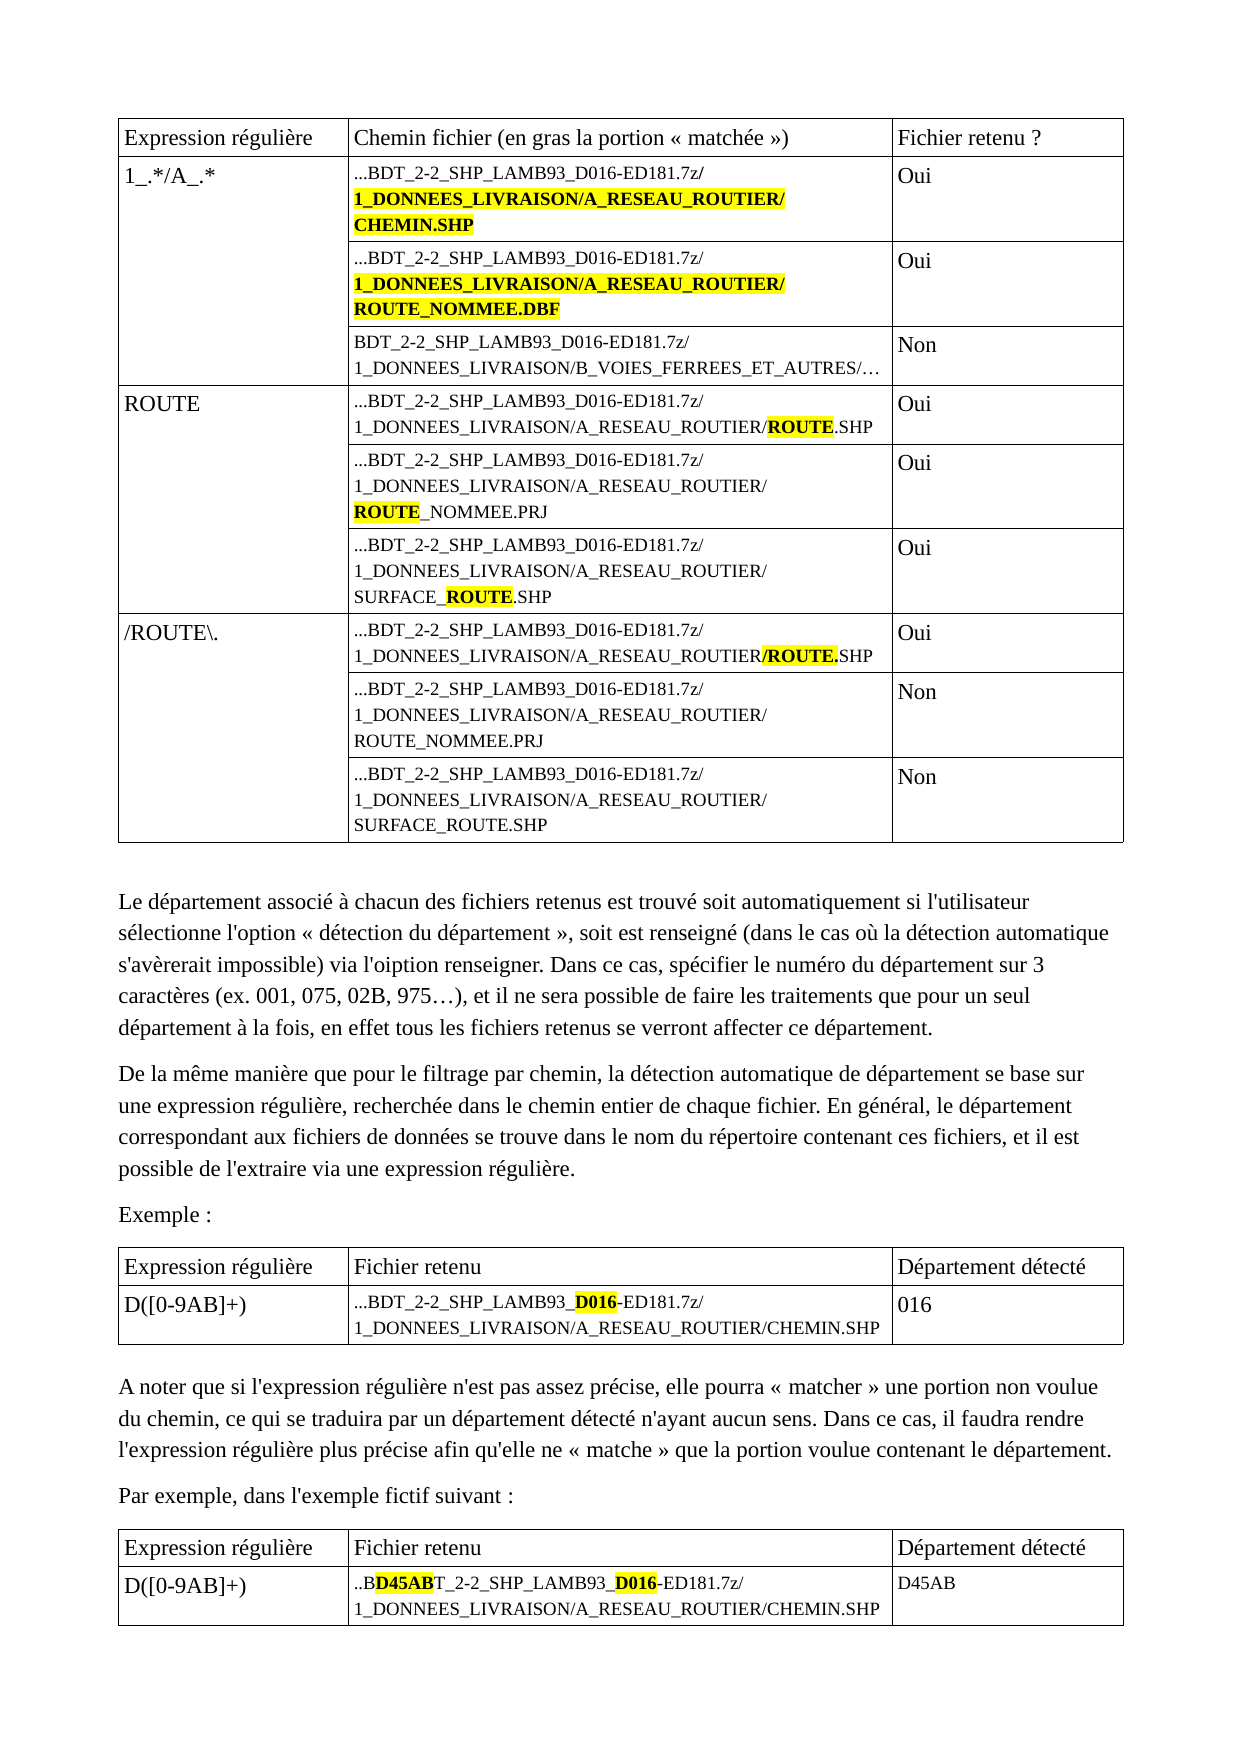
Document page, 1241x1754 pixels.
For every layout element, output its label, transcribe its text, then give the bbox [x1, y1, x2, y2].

table_cell Non [893, 758, 1123, 842]
table_header Expression régulière [119, 119, 348, 156]
table_cell Oui [893, 614, 1123, 672]
table_cell Oui [893, 386, 1123, 443]
table_cell ...BDT_2-2_SHP_LAMB93_D016-ED181.7z/1_DONNEES_LIVRAISON/A_RESEAU_ROUTIER/SURFACE_ROUTE.SHP [349, 529, 892, 613]
table_cell ...BDT_2-2_SHP_LAMB93_D016-ED181.7z/1_DONNEES_LIVRAISON/A_RESEAU_ROUTIER/CHEMIN.SHP [349, 157, 892, 241]
table_cell Oui [893, 529, 1123, 613]
table_cell Non [893, 673, 1123, 757]
table_cell ...BDT_2-2_SHP_LAMB93_D016-ED181.7z/1_DONNEES_LIVRAISON/A_RESEAU_ROUTIER/ROUTE.SHP [349, 386, 892, 443]
table_header Fichier retenu [349, 1530, 892, 1566]
table_header Expression régulière [119, 1248, 348, 1285]
table_cell D([0-9AB]+) [119, 1567, 348, 1625]
table_header Département détecté [893, 1530, 1123, 1566]
text Exemple : [118, 1201, 1122, 1227]
table_cell Non [893, 327, 1123, 384]
table_header Fichier retenu ? [893, 119, 1123, 156]
table_cell ...BDT_2-2_SHP_LAMB93_D016-ED181.7z/1_DONNEES_LIVRAISON/A_RESEAU_ROUTIER/ROUTE.SHP [349, 614, 892, 672]
table_cell ...BDT_2-2_SHP_LAMB93_D016-ED181.7z/1_DONNEES_LIVRAISON/A_RESEAU_ROUTIER/ROUTE_NOMMEE.PRJ [349, 445, 892, 528]
table_cell /ROUTE\. [119, 614, 348, 842]
text A noter que si l'expression régulière n'est pas assez précise, elle pourra « matcher » une portion non voulue du chemin, ce qui se traduira par un département détecté n'ayant aucun sens. Dans ce cas, il faudra rendre l'expression régulière plus précise afin qu'elle ne « matche » que la portion voulue contenant le département. [118, 1373, 1122, 1462]
text De la même manière que pour le filtrage par chemin, la détection automatique de département se base sur une expression régulière, recherchée dans le chemin entier de chaque fichier. En général, le département correspondant aux fichiers de données se trouve dans le nom du répertoire contenant ces fichiers, et il est possible de l'extraire via une expression régulière. [118, 1060, 1122, 1181]
table_cell D([0-9AB]+) [119, 1286, 348, 1344]
table_cell ROUTE [119, 386, 348, 613]
table_header Chemin fichier (en gras la portion « matchée ») [349, 119, 892, 156]
table_cell ...BDT_2-2_SHP_LAMB93_D016-ED181.7z/1_DONNEES_LIVRAISON/A_RESEAU_ROUTIER/ROUTE_NOMMEE.DBF [349, 242, 892, 326]
table_cell Oui [893, 157, 1123, 241]
text Par exemple, dans l'exemple fictif suivant : [118, 1482, 1122, 1509]
table_cell Oui [893, 242, 1123, 326]
table_header Fichier retenu [349, 1248, 892, 1285]
table_cell 016 [893, 1286, 1123, 1344]
table_cell Oui [893, 445, 1123, 528]
table_cell ...BDT_2-2_SHP_LAMB93_D016-ED181.7z/1_DONNEES_LIVRAISON/A_RESEAU_ROUTIER/SURFACE_ROUTE.SHP [349, 758, 892, 842]
table_header Expression régulière [119, 1530, 348, 1566]
table_cell ...BDT_2-2_SHP_LAMB93_D016-ED181.7z/1_DONNEES_LIVRAISON/A_RESEAU_ROUTIER/ROUTE_NOMMEE.PRJ [349, 673, 892, 757]
table_cell ..BD45ABT_2-2_SHP_LAMB93_D016-ED181.7z/1_DONNEES_LIVRAISON/A_RESEAU_ROUTIER/CHEMIN.SHP [349, 1567, 892, 1625]
table_cell 1_.*/A_.* [119, 157, 348, 384]
table_cell D45AB [893, 1567, 1123, 1625]
table_header Département détecté [893, 1248, 1123, 1285]
table_cell BDT_2-2_SHP_LAMB93_D016-ED181.7z/1_DONNEES_LIVRAISON/B_VOIES_FERREES_ET_AUTRES/… [349, 327, 892, 384]
table_cell ...BDT_2-2_SHP_LAMB93_D016-ED181.7z/1_DONNEES_LIVRAISON/A_RESEAU_ROUTIER/CHEMIN.SHP [349, 1286, 892, 1344]
text Le département associé à chacun des fichiers retenus est trouvé soit automatiquement si l'utilisateur sélectionne l'option « détection du département », soit est renseigné (dans le cas où la détection automatique s'avèrerait impossible) via l'oiption renseigner. Dans ce cas, spécifier le numéro du département sur 3 caractères (ex. 001, 075, 02B, 975…), et il ne sera possible de faire les traitements que pour un seul département à la fois, en effet tous les fichiers retenus se verront affecter ce département. [118, 888, 1122, 1041]
